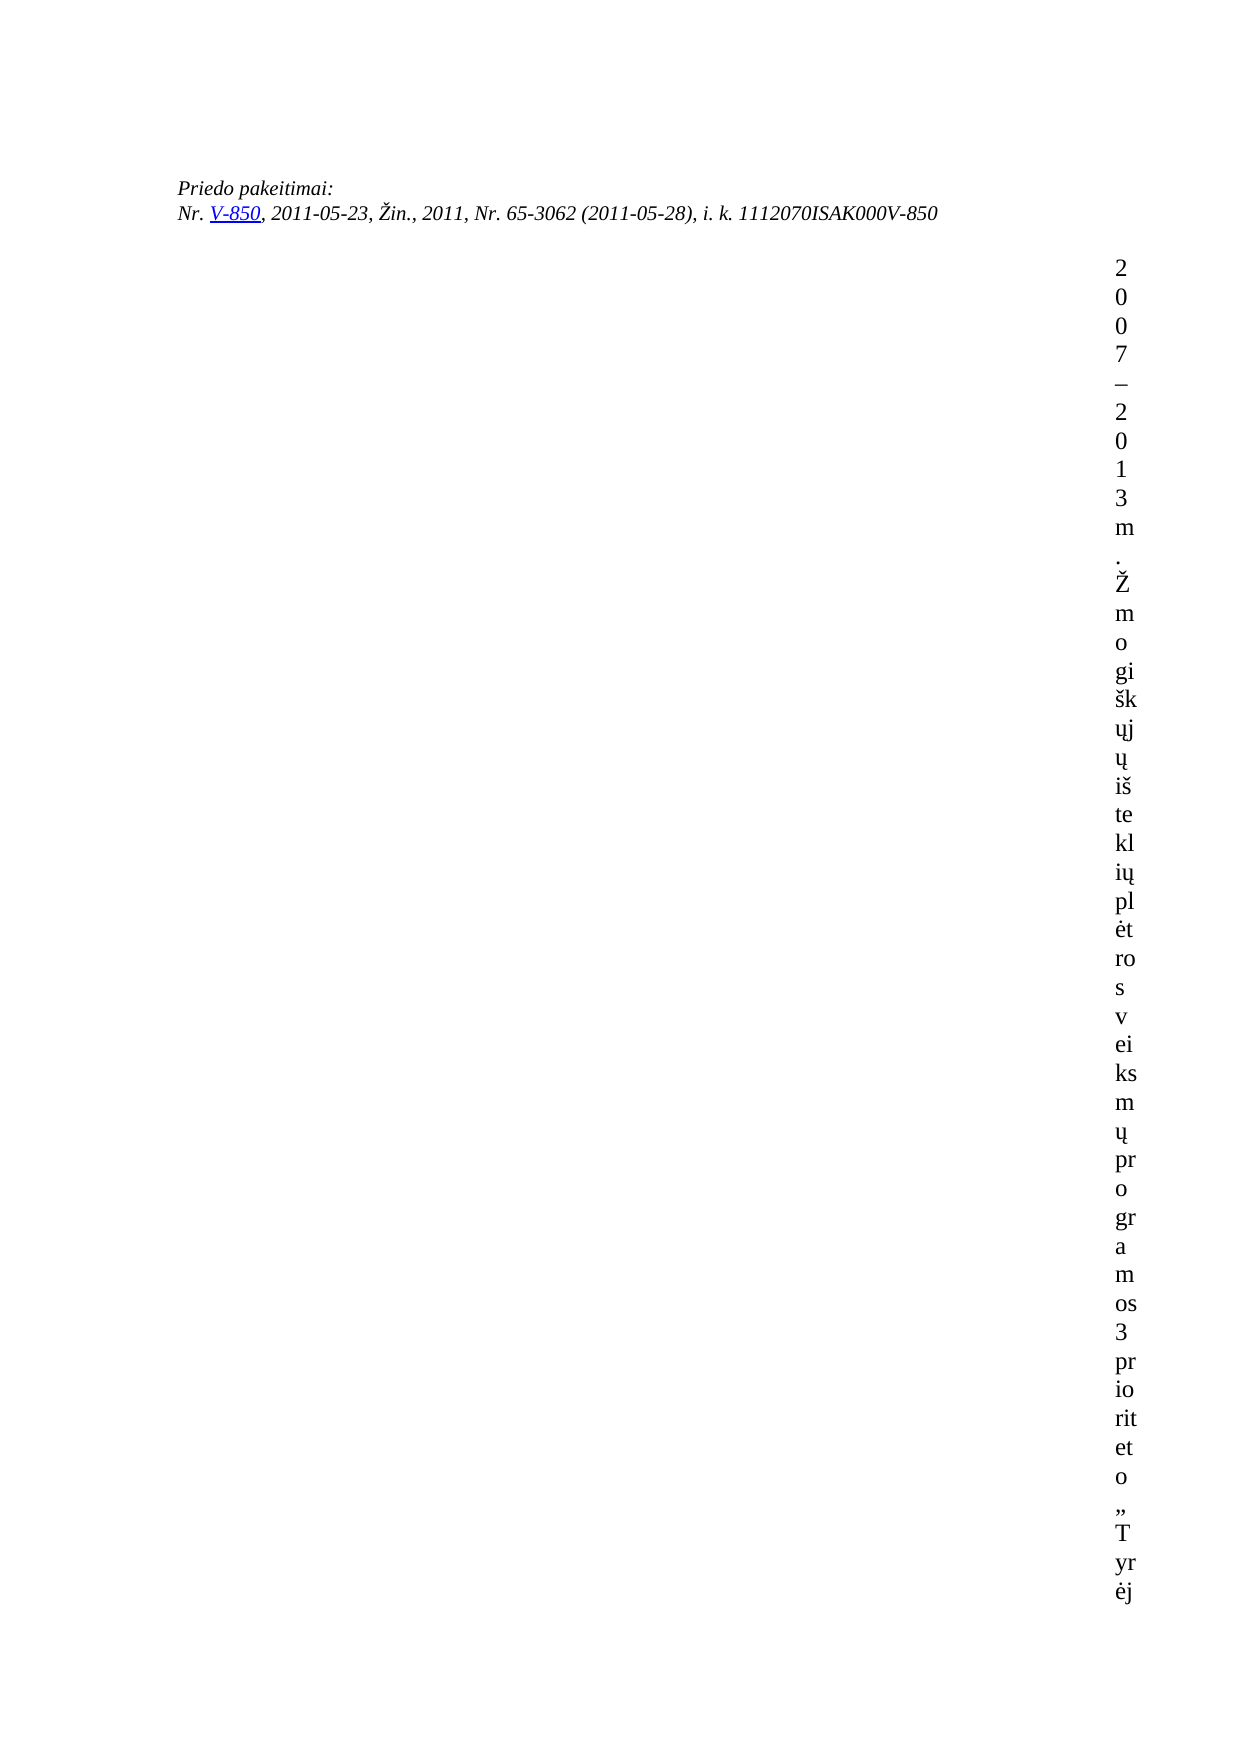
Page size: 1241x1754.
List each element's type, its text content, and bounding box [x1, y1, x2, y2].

text Priedo pakeitimai: [177, 176, 1137, 200]
text 2007–2013 m. Žmogiškųjų išteklių plėtros veiksmų programos 3 prioriteto [1115, 253, 1137, 1489]
text Nr. V-850, 2011-05-23, Žin., 2011, Nr. 65-3062 (2011-05-28), i. k. 1112070ISAK000V-850 [177, 200, 1137, 224]
text „Tyrėj [1115, 1489, 1137, 1604]
